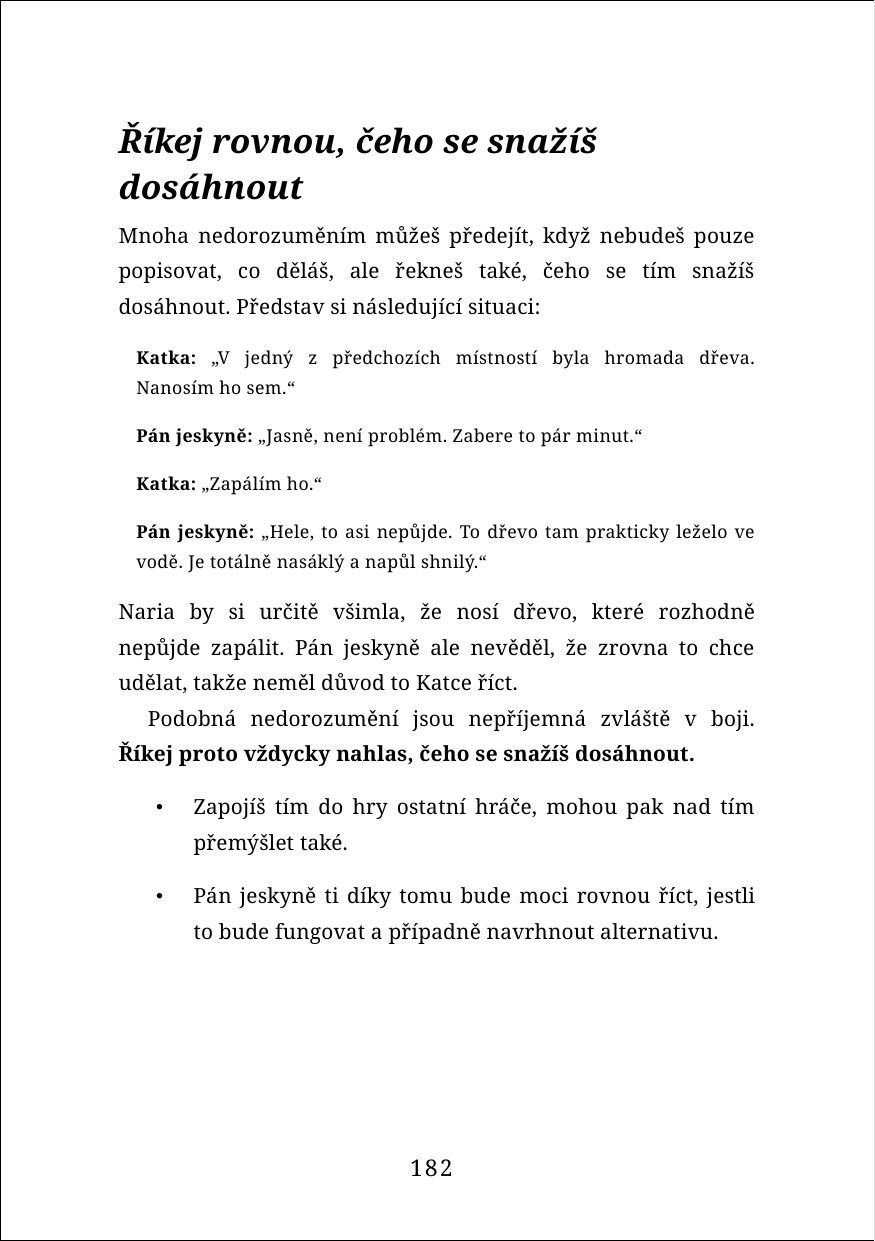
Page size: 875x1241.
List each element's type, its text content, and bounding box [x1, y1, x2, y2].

list Zapojíš tím do hry ostatní hráče, mohou pak nad tím přemýšlet také. [156, 792, 756, 856]
text Pán jeskyně: „Jasně, není problém. Zabere to pár minut.“ [136, 423, 756, 447]
list Pán jeskyně ti díky tomu bude moci rovnou říct, jestli to bude fungovat a případně navrhnout alternativu. [156, 881, 756, 945]
text Naria by si určitě všimla, že nosí dřevo, které rozhodně nepůjde zapálit. Pán jeskyně ale nevěděl, že zrovna to chce udělat, takže neměl důvod to Katce říct. Podobná nedorozumění jsou nepříjemná zvláště v boji. Říkej proto vždycky nahlas, čeho se snažíš dosáhnout. [118, 597, 756, 768]
subtitle Říkej rovnou, čeho se snažíš dosáhnout [118, 118, 756, 209]
text Mnoha nedorozuměním můžeš předejít, když nebudeš pouze popisovat, co děláš, ale řekneš také, čeho se tím snažíš dosáhnout. Představ si následující situaci: [118, 221, 756, 320]
text Katka: „V jedný z předchozích místností byla hromada dřeva. Nanosím ho sem.“ [136, 345, 756, 399]
text Pán jeskyně: „Hele, to asi nepůjde. To dřevo tam prakticky leželo ve vodě. Je totálně nasáklý a napůl shnilý.“ [136, 519, 756, 573]
text Katka: „Zapálím ho.“ [136, 471, 756, 495]
